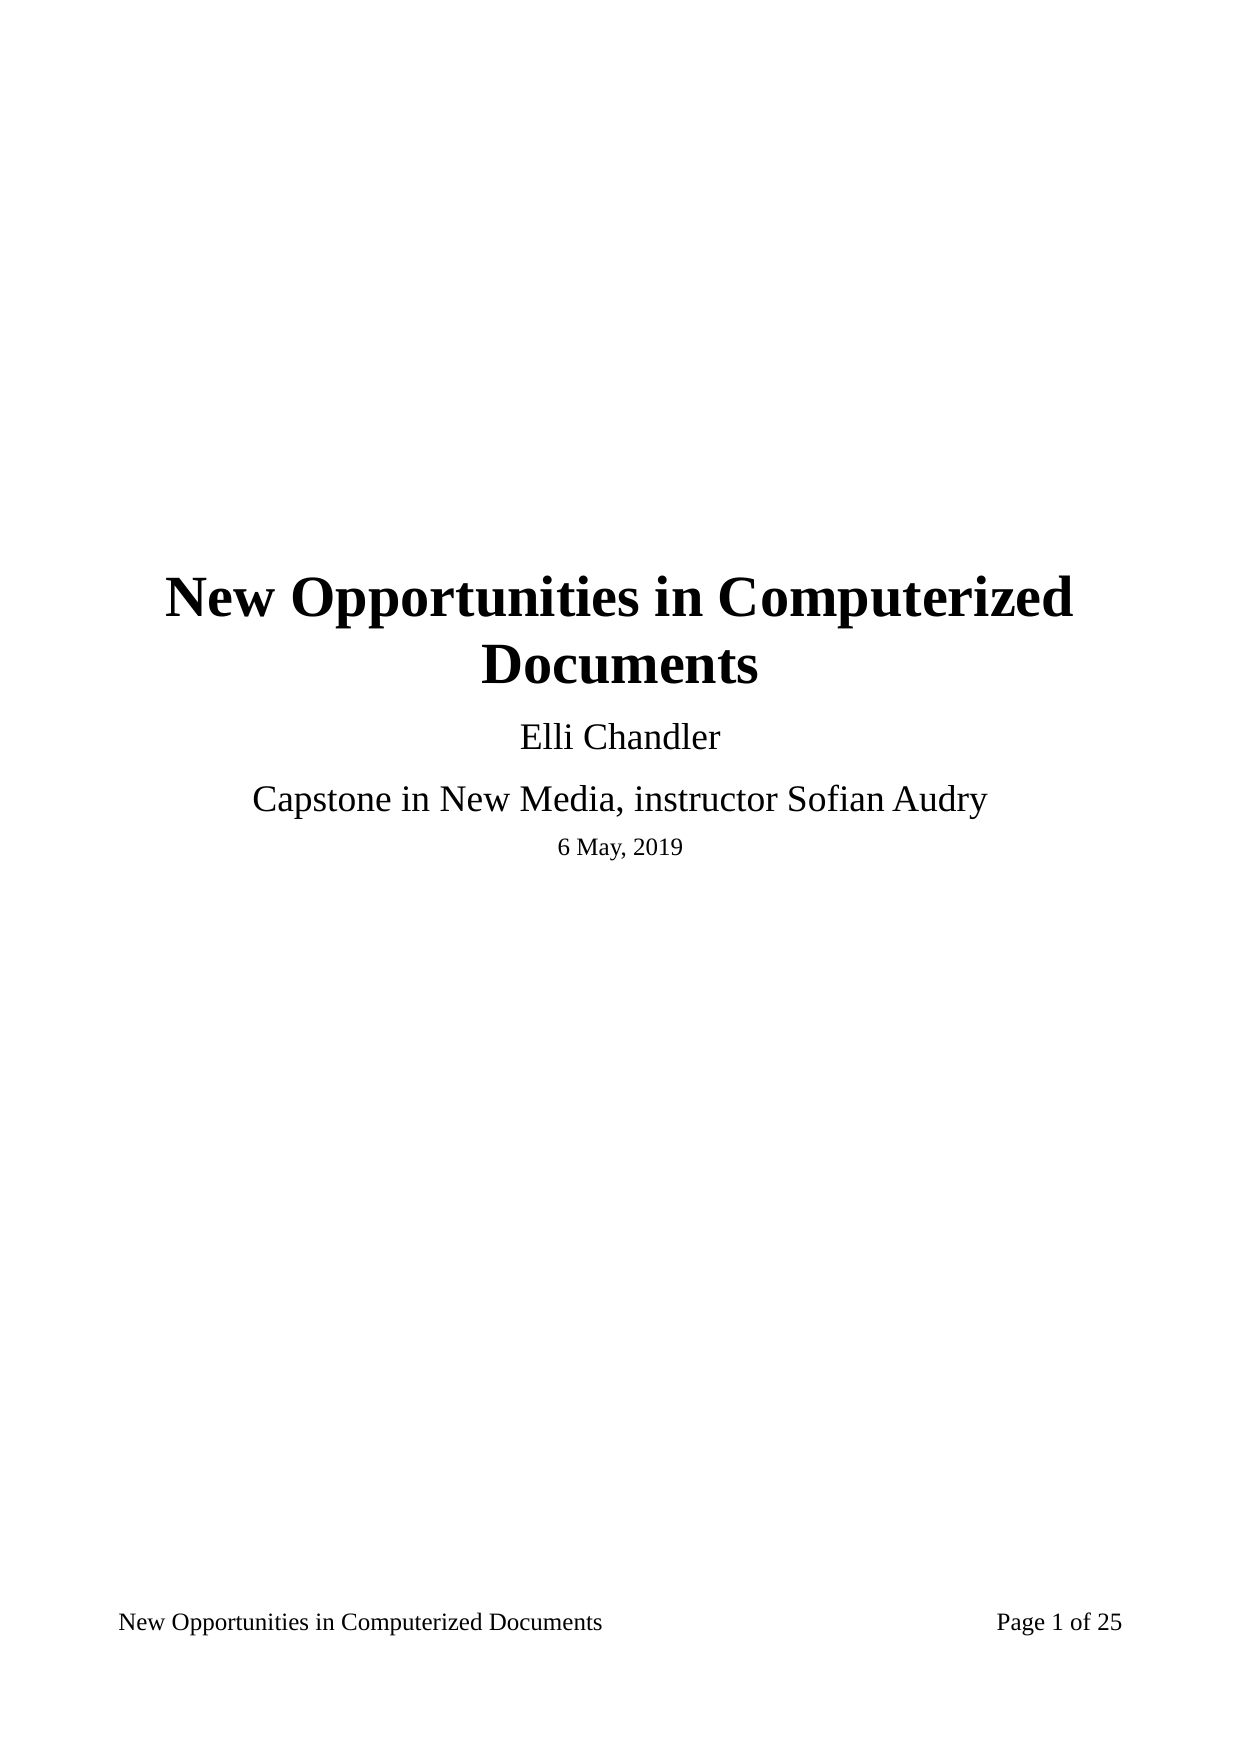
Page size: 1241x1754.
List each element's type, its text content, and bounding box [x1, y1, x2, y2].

subtitle Capstone in New Media, instructor Sofian Audry [118, 776, 1122, 819]
text 6 May, 2019 [118, 832, 1122, 861]
title New Opportunities in Computerized Documents [118, 561, 1122, 696]
subtitle Elli Chandler [118, 714, 1122, 757]
